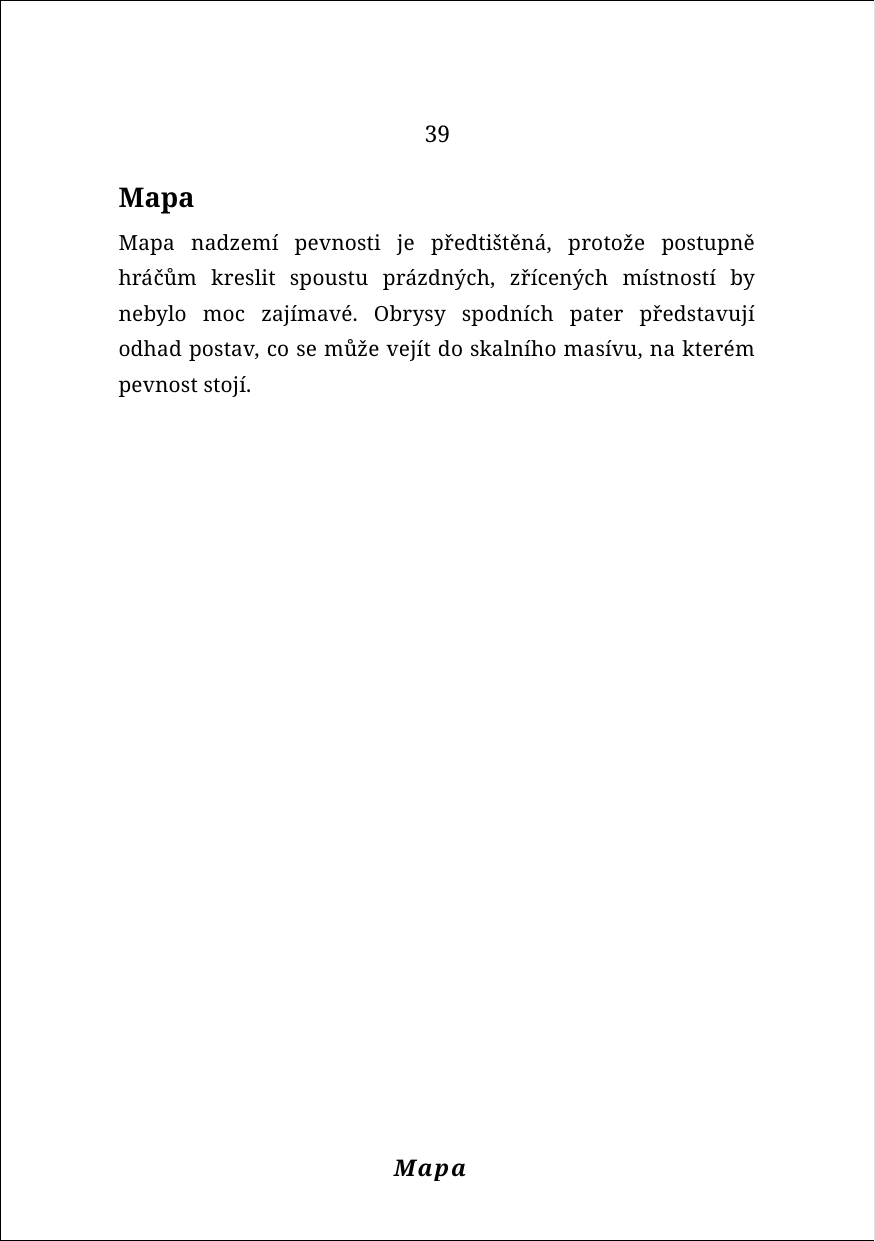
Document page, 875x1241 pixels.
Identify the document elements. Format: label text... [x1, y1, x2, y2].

subtitle Mapa [118, 179, 756, 216]
text Mapa nadzemí pevnosti je předtištěná, protože postupně hráčům kreslit spoustu prázdných, zřícených místností by nebylo moc zajímavé. Obrysy spodních pater představují odhad postav, co se může vejít do skalního masívu, na kterém pevnost stojí. [118, 228, 756, 398]
